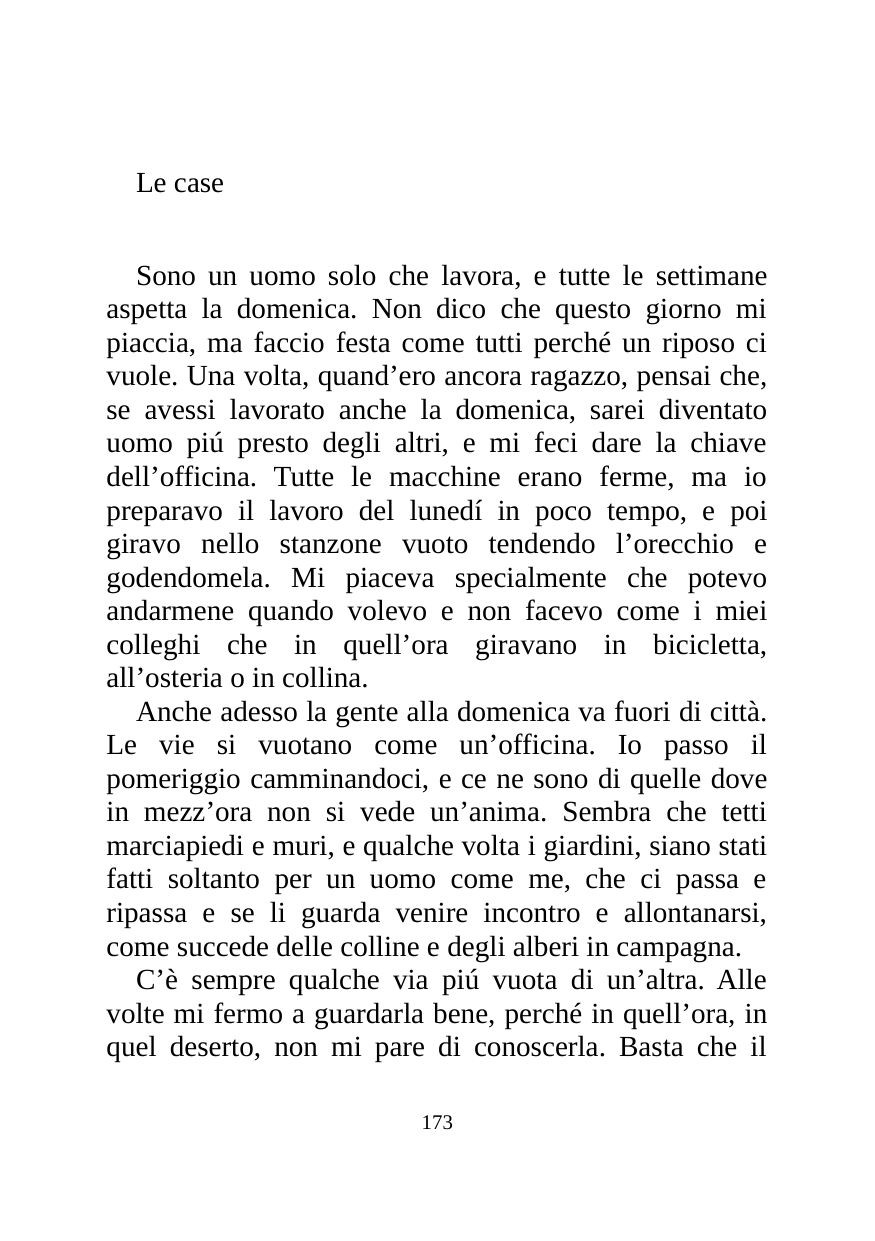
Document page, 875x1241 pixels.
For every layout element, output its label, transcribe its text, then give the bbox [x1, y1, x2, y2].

subtitle Le case [136, 165, 768, 199]
text Sono un uomo solo che lavora, e tutte le settimane aspetta la domenica. Non dico che questo giorno mi piaccia, ma faccio festa come tutti perché un riposo ci vuole. Una volta, quand’ero ancora ragazzo, pensai che, se avessi lavorato anche la domenica, sarei diventato uomo piú presto degli altri, e mi feci dare la chiave dell’officina. Tutte le macchine erano ferme, ma io preparavo il lavoro del lunedí in poco tempo, e poi giravo nello stanzone vuoto tendendo l’orecchio e godendomela. Mi piaceva specialmente che potevo andarmene quando volevo e non facevo come i miei colleghi che in quell’ora giravano in bicicletta, all’osteria o in collina. [106, 258, 768, 694]
text Anche adesso la gente alla domenica va fuori di città. Le vie si vuotano come un’officina. Io passo il pomeriggio camminandoci, e ce ne sono di quelle dove in mezz’ora non si vede un’anima. Sembra che tetti marciapiedi e muri, e qualche volta i giardini, siano stati fatti soltanto per un uomo come me, che ci passa e ripassa e se li guarda venire incontro e allontanarsi, come succede delle colline e degli alberi in campagna. [106, 694, 768, 962]
text C’è sempre qualche via piú vuota di un’altra. Alle volte mi fermo a guardarla bene, perché in quell’ora, in quel deserto, non mi pare di conoscerla. Basta che il [106, 962, 768, 1063]
